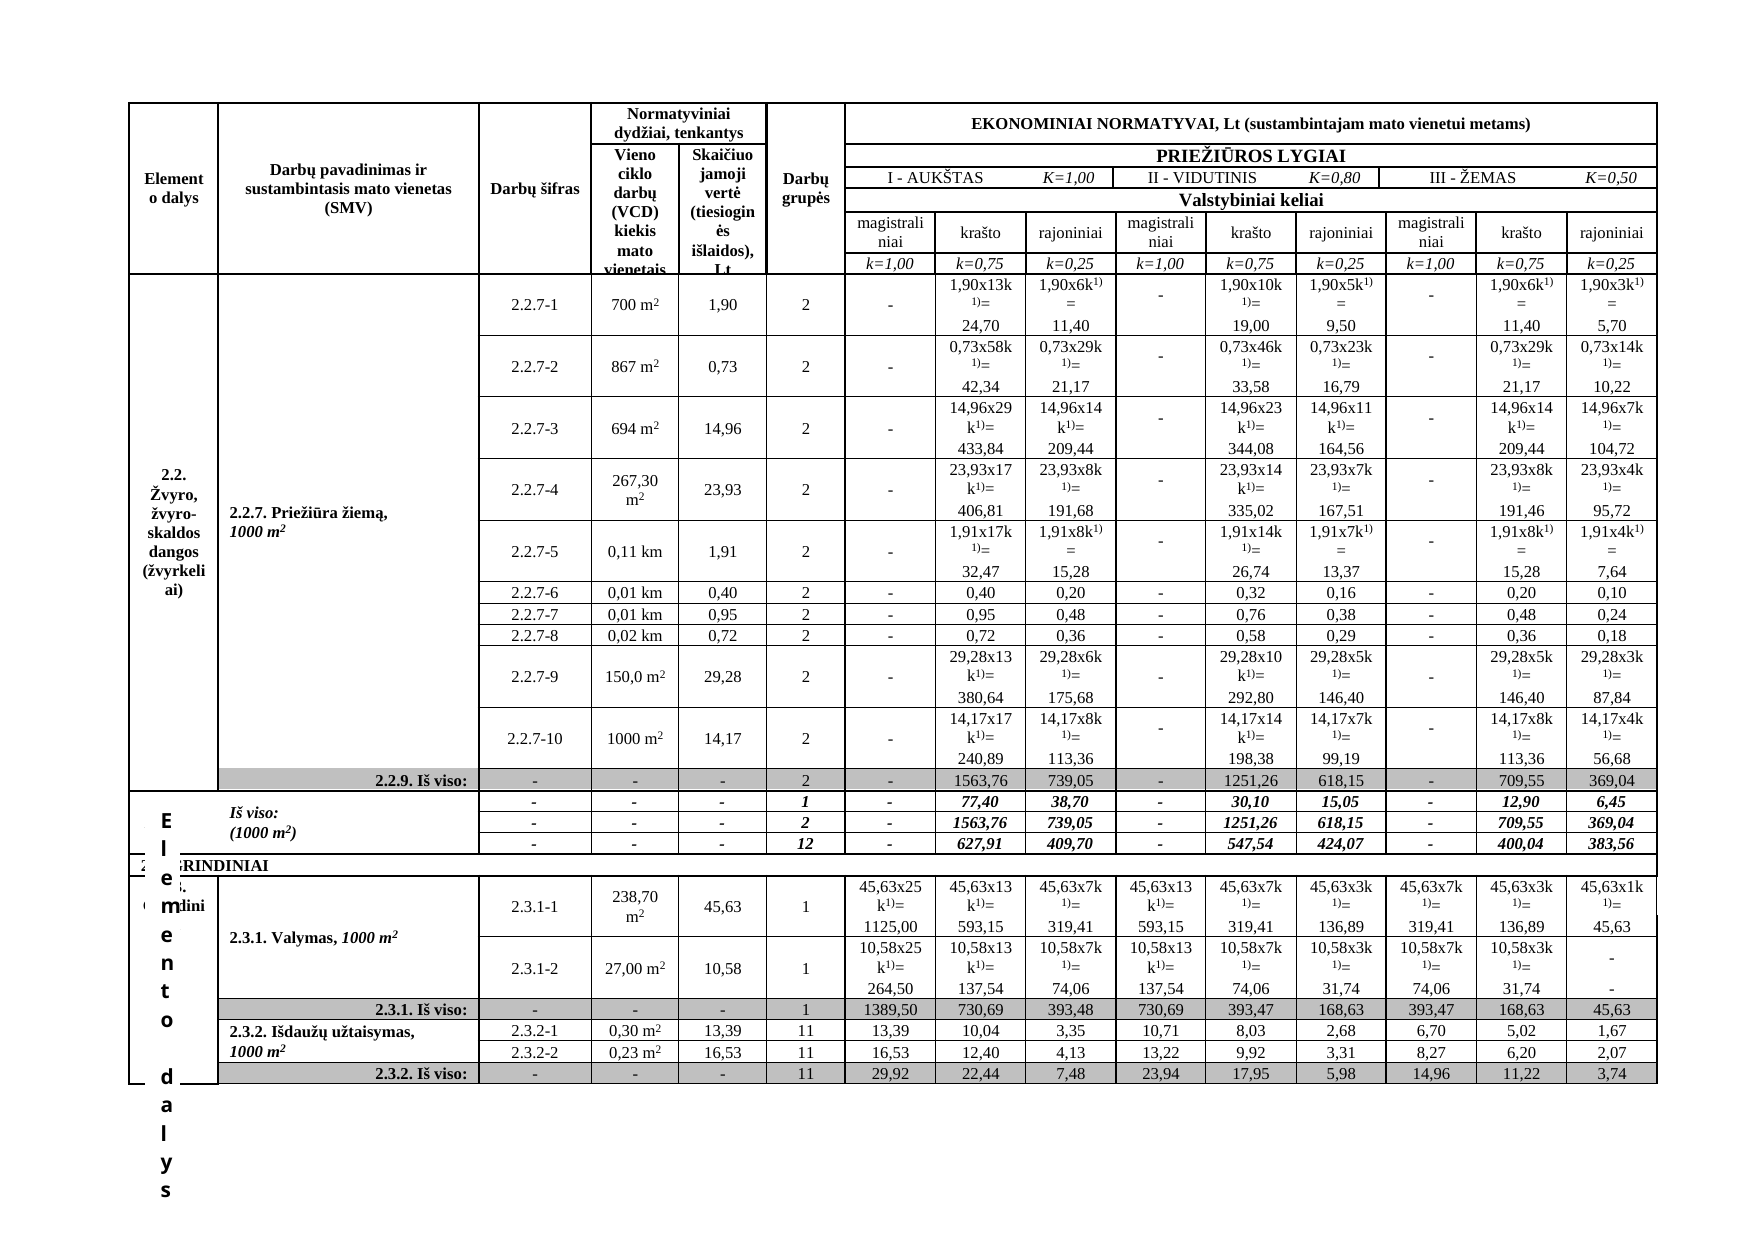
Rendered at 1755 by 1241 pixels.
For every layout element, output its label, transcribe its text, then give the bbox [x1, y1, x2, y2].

table_cell 209,44 [1477, 437, 1566, 458]
table_cell 14,96 [1387, 1063, 1476, 1083]
table_cell 30,10 [1206, 792, 1296, 811]
table_cell 2 [767, 708, 844, 768]
table_cell PRIEŽIŪROS LYGIAI [846, 145, 1656, 166]
table_cell 14,17x8k1)= [1477, 708, 1566, 747]
table_cell 45,63x7k1)= [1206, 877, 1296, 915]
table_cell [766, 855, 845, 874]
table_cell 1,67 [1567, 1020, 1656, 1040]
table_cell 1125,00 [846, 915, 935, 936]
table_cell - [1117, 521, 1205, 560]
table_cell 1251,26 [1206, 769, 1296, 789]
table_cell 2.3.2. Išdaužų užtaisymas, 1000 m2 [219, 1020, 478, 1062]
table_cell II - VIDUTINIS [1114, 168, 1292, 187]
table_cell - [1117, 582, 1205, 602]
table_cell 319,41 [1387, 915, 1476, 936]
table_cell 2.2. Žvyro, žvyro-skaldos dangos (žvyrkeliai) [130, 275, 217, 789]
table_cell 45,63x13k1)= [1117, 877, 1205, 915]
table_cell 2.2.7. Priežiūra žiemą, 1000 m2 [219, 275, 478, 768]
table_cell - [1117, 336, 1205, 375]
table_cell - [846, 812, 935, 832]
table_cell 2.2. [130, 792, 218, 853]
table_cell - [592, 769, 678, 789]
table_cell k=0,25 [1297, 254, 1385, 273]
table_cell 3,74 [1567, 1063, 1656, 1083]
table_cell Vieno ciklo darbų (VCD) kiekis mato vienetais [592, 145, 678, 273]
table_cell 0,76 [1206, 604, 1296, 624]
table_cell 0,73x58k1)= [936, 336, 1025, 375]
table_cell 1251,26 [1206, 812, 1296, 832]
table_cell 593,15 [1117, 915, 1205, 936]
table_cell 0,73x29k1)= [1477, 336, 1566, 375]
table_cell 739,05 [1026, 769, 1115, 789]
table_cell 2 [767, 459, 844, 519]
table_cell 23,93x4k1)= [1567, 459, 1656, 498]
table_cell 29,28x3k1)= [1567, 646, 1656, 685]
table_cell K=1,00 [1026, 168, 1112, 187]
table_cell 0,18 [1567, 625, 1656, 645]
table_cell I - AUKŠTAS [846, 168, 1026, 187]
table_cell 29,28x10k1)= [1206, 646, 1296, 685]
table_cell - [1117, 397, 1205, 437]
table_cell III - ŽEMAS [1380, 168, 1567, 187]
table_cell 709,55 [1477, 812, 1566, 832]
table_cell 2.3.2-2 [480, 1041, 591, 1062]
table_cell 319,41 [1206, 915, 1296, 936]
table_cell 2 [767, 769, 844, 789]
table_cell 10,58x13k1)= [936, 937, 1025, 977]
table_cell 42,34 [936, 375, 1025, 396]
table_cell 45,63x3k1)= [1477, 877, 1566, 915]
table_cell k=0,75 [1477, 254, 1566, 273]
table_cell - [679, 999, 766, 1019]
table_cell 9,92 [1206, 1041, 1296, 1062]
table_cell 9,50 [1297, 313, 1385, 334]
table_cell 335,02 [1206, 498, 1296, 519]
table_cell 23,93x7k1)= [1297, 459, 1385, 498]
table_cell 168,63 [1477, 999, 1566, 1019]
table_header Darbų šifras [480, 104, 590, 273]
table_cell - [592, 792, 678, 811]
table_cell 547,54 [1206, 833, 1296, 853]
table_cell 10,58x7k1)= [1206, 937, 1296, 977]
table_cell [1567, 855, 1656, 874]
table_cell [1117, 375, 1205, 396]
table_cell 1,90x5k1)= [1297, 275, 1385, 313]
table_cell - [846, 646, 935, 707]
table_cell 5,02 [1477, 1020, 1566, 1040]
table_header Normatyviniai dydžiai, tenkantys SMV [592, 104, 765, 142]
table_cell k=0,25 [1027, 254, 1115, 273]
table_cell 618,15 [1297, 769, 1385, 789]
table_cell 14,17x8k1)= [1026, 708, 1115, 747]
table_cell - [592, 812, 678, 832]
table_cell 700 m2 [592, 275, 678, 334]
table_cell 13,39 [679, 1020, 766, 1040]
table_cell 14,17x7k1)= [1297, 708, 1385, 747]
table_cell 2.3.2. Iš viso: [219, 1063, 478, 1083]
table_cell 2 [767, 521, 844, 581]
table_cell 168,63 [1297, 999, 1385, 1019]
table_cell 2.3. GRINDINIAI [180, 855, 478, 874]
table_cell 0,73x23k1)= [1297, 336, 1385, 375]
table_cell 45,63 [1567, 915, 1656, 936]
table_cell 2.2.7-3 [480, 397, 591, 458]
table_cell 87,84 [1567, 685, 1656, 707]
table_cell [1387, 747, 1476, 768]
table_cell 369,04 [1567, 812, 1656, 832]
table_cell [1476, 855, 1567, 874]
table_cell 0,24 [1567, 604, 1656, 624]
table_cell - [1387, 646, 1476, 707]
table_cell 74,06 [1026, 977, 1115, 998]
table_header Darbų pavadinimas ir sustambintasis mato vienetas (SMV) [219, 104, 478, 273]
table_cell 5,98 [1297, 1063, 1385, 1083]
table_cell 1,91x8k1)= [1026, 521, 1115, 560]
table_cell 14,17x17k1)= [936, 708, 1025, 747]
table_cell 2.3.2-1 [480, 1020, 591, 1040]
table_cell 104,72 [1567, 437, 1656, 458]
table_cell - [679, 792, 766, 811]
table_cell 6,70 [1387, 1020, 1476, 1040]
table_cell 3,35 [1026, 1020, 1115, 1040]
table_cell magistraliniai [1387, 213, 1475, 252]
table_cell [845, 855, 935, 874]
table_cell 23,93x14k1)= [1206, 459, 1296, 498]
table_cell 0,72 [679, 625, 766, 645]
table_cell 11,22 [1477, 1063, 1566, 1083]
table_cell 191,46 [1477, 498, 1566, 519]
table_cell 45,63x25k1)= [846, 877, 935, 915]
table_cell 424,07 [1297, 833, 1385, 853]
table_cell 2.3.1-1 [480, 877, 591, 936]
table_cell 0,48 [1026, 604, 1115, 624]
table_cell 29,28 [679, 646, 766, 707]
table_cell 867 m2 [592, 336, 678, 396]
table_cell 14,96x23k1)= [1206, 397, 1296, 437]
table_cell 0,73x46k1)= [1206, 336, 1296, 375]
table_cell 11,40 [1026, 313, 1115, 334]
table_cell 15,28 [1477, 560, 1566, 581]
table_cell rajoniniai [1027, 213, 1115, 252]
table_cell 164,56 [1297, 437, 1385, 458]
table_cell [1206, 855, 1296, 874]
table_cell 13,22 [1117, 1041, 1205, 1062]
table_cell 0,01 km [592, 604, 678, 624]
table_cell 23,93x8k1)= [1477, 459, 1566, 498]
table_cell 38,70 [1026, 792, 1115, 811]
table_cell 433,84 [936, 437, 1025, 458]
table_cell 167,51 [1297, 498, 1385, 519]
table_cell 2.3.1. Valymas, 1000 m2 [219, 877, 478, 998]
table_cell 0,36 [1026, 625, 1115, 645]
table_cell 10,58x7k1)= [1387, 937, 1476, 977]
table_cell 19,00 [1206, 313, 1296, 334]
table_cell 2.2.7-10 [480, 708, 591, 768]
table_header EKONOMINIAI NORMATYVAI, Lt (sustambintajam mato vienetui metams) [846, 104, 1656, 142]
table_cell - [1117, 792, 1205, 811]
table_cell - [1387, 812, 1476, 832]
table_cell 10,58x13k1)= [1117, 937, 1205, 977]
table_cell magistraliniai [846, 213, 934, 252]
table_cell - [1387, 521, 1476, 560]
table_cell 10,58x3k1)= [1477, 937, 1566, 977]
table_cell 45,63x7k1)= [1387, 877, 1476, 915]
table_cell 1,90 [679, 275, 766, 334]
table_cell 198,38 [1206, 747, 1296, 768]
table_cell 0,10 [1567, 582, 1656, 602]
table_cell - [1117, 275, 1205, 313]
table_cell 7,48 [1026, 1063, 1115, 1083]
table_cell 6,45 [1567, 792, 1656, 811]
table_cell 0,95 [679, 604, 766, 624]
table_cell - [679, 833, 766, 853]
table_cell 8,03 [1206, 1020, 1296, 1040]
table_cell - [1387, 769, 1476, 789]
table_cell 2.2.7-6 [480, 582, 591, 602]
table_cell 2.2.7-8 [480, 625, 591, 645]
table_cell - [480, 769, 591, 789]
table_cell 400,04 [1477, 833, 1566, 853]
table_cell 137,54 [936, 977, 1025, 998]
table_cell - [592, 833, 678, 853]
table_cell 4,13 [1026, 1041, 1115, 1062]
table_cell 2 [767, 336, 844, 396]
table_cell 730,69 [1117, 999, 1205, 1019]
table_cell 16,53 [679, 1041, 766, 1062]
table_cell - [679, 769, 766, 789]
table_cell 11 [767, 1041, 844, 1062]
table_cell 0,38 [1297, 604, 1385, 624]
table_cell - [480, 1063, 591, 1083]
table_cell - [1567, 977, 1656, 998]
table_cell 0,73x14k1)= [1567, 336, 1656, 375]
table_cell 627,91 [936, 833, 1025, 853]
table_cell 618,15 [1297, 812, 1385, 832]
table_cell k=0,25 [1568, 254, 1656, 273]
table_cell 0,23 m2 [592, 1041, 678, 1062]
table_cell - [679, 812, 766, 832]
table_cell 1,91x17k1)= [936, 521, 1025, 560]
table_cell 12,90 [1477, 792, 1566, 811]
table_cell 175,68 [1026, 685, 1115, 707]
table_cell - [846, 336, 935, 396]
table_cell 5,70 [1567, 313, 1656, 334]
table_cell - [1117, 833, 1205, 853]
table_cell k=1,00 [1387, 254, 1475, 273]
table_cell 2 [767, 646, 844, 707]
table_cell 393,47 [1206, 999, 1296, 1019]
table_cell 10,04 [936, 1020, 1025, 1040]
table_cell 2.2.7-7 [480, 604, 591, 624]
table_cell 14,17 [679, 708, 766, 768]
table_cell [1387, 560, 1476, 581]
table_cell 113,36 [1477, 747, 1566, 768]
table_cell [1387, 498, 1476, 519]
table_cell 0,29 [1297, 625, 1385, 645]
table_cell 292,80 [1206, 685, 1296, 707]
table_cell 0,95 [936, 604, 1025, 624]
table_cell 1 [767, 877, 844, 936]
table_cell Iš viso: (1000 m2) [218, 792, 478, 853]
table_cell 13,37 [1297, 560, 1385, 581]
table_cell 29,28x5k1)= [1297, 646, 1385, 685]
table_cell - [480, 999, 591, 1019]
table_cell 1,90x6k1)= [1477, 275, 1566, 313]
table_cell - [846, 459, 935, 519]
table_cell 29,28x13k1)= [936, 646, 1025, 685]
table_cell 1000 m2 [592, 708, 678, 768]
table_cell - [679, 1063, 766, 1083]
table_cell 739,05 [1026, 812, 1115, 832]
table_cell 380,64 [936, 685, 1025, 707]
table_cell [1296, 855, 1386, 874]
table_cell 10,58 [679, 937, 766, 998]
table_cell - [1567, 937, 1656, 977]
table_cell 1,91x14k1)= [1206, 521, 1296, 560]
table_cell - [1387, 582, 1476, 602]
table_cell 137,54 [1117, 977, 1205, 998]
table_cell 16,53 [846, 1041, 935, 1062]
table_cell 2,68 [1297, 1020, 1385, 1040]
table_cell 113,36 [1026, 747, 1115, 768]
table_cell - [846, 604, 935, 624]
table_cell 1,90x10k1)= [1206, 275, 1296, 313]
table_cell - [1387, 625, 1476, 645]
table_cell 45,63 [1567, 999, 1656, 1019]
table_cell 23,93 [679, 459, 766, 519]
table_cell 31,74 [1477, 977, 1566, 998]
table_cell 10,58x7k1)= [1026, 937, 1115, 977]
table_cell 694 m2 [592, 397, 678, 458]
table_cell 0,32 [1206, 582, 1296, 602]
table_cell [1387, 437, 1476, 458]
table_cell 23,93x17k1)= [936, 459, 1025, 498]
table_cell - [1117, 708, 1205, 747]
table_cell 409,70 [1026, 833, 1115, 853]
table_cell 191,68 [1026, 498, 1115, 519]
table_cell 14,96 [679, 397, 766, 458]
table_cell 1,91 [679, 521, 766, 581]
table_cell 29,28x6k1)= [1026, 646, 1115, 685]
table_cell 14,96x14k1)= [1026, 397, 1115, 437]
table_cell 45,63 [679, 877, 766, 936]
table_cell 26,74 [1206, 560, 1296, 581]
table_cell 0,02 km [592, 625, 678, 645]
table_cell 0,73 [679, 336, 766, 396]
table_cell 2.2.7-2 [480, 336, 591, 396]
table_cell - [480, 812, 591, 832]
table_cell 10,22 [1567, 375, 1656, 396]
table_cell 45,63x3k1)= [1297, 877, 1385, 915]
table_cell - [846, 275, 935, 334]
table_cell 2.2.7-5 [480, 521, 591, 581]
table_cell 99,19 [1297, 747, 1385, 768]
table_cell 369,04 [1567, 769, 1656, 789]
table_cell [591, 855, 679, 874]
table_cell 14,96x14k1)= [1477, 397, 1566, 437]
table_cell 1563,76 [936, 769, 1025, 789]
table_cell 23,94 [1117, 1063, 1205, 1083]
table_cell 14,96x29k1)= [936, 397, 1025, 437]
table_cell 15,28 [1026, 560, 1115, 581]
table_cell rajoniniai [1297, 213, 1385, 252]
table_cell - [1117, 459, 1205, 498]
table_cell 0,11 km [592, 521, 678, 581]
table_cell K=0,50 [1567, 168, 1656, 187]
table_cell 74,06 [1206, 977, 1296, 998]
table_cell 17,95 [1206, 1063, 1296, 1083]
table_cell 1,91x7k1)= [1297, 521, 1385, 560]
table_cell 136,89 [1297, 915, 1385, 936]
table_cell 12,40 [936, 1041, 1025, 1062]
table_cell 2.2.7-9 [480, 646, 591, 707]
table_cell 264,50 [846, 977, 935, 998]
table_cell - [846, 582, 935, 602]
table_cell 209,44 [1026, 437, 1115, 458]
table_cell 2.2.9. Iš viso: [219, 768, 478, 789]
table_cell 2 [767, 812, 844, 832]
table_cell 11 [767, 1063, 844, 1083]
table_cell 2.3.1-2 [480, 937, 591, 998]
table_cell 14,96x7k1)= [1567, 397, 1656, 437]
table_cell - [1387, 459, 1476, 498]
table_cell krašto [1477, 213, 1566, 252]
table_header Darbų grupės [768, 104, 844, 273]
table_cell - [1387, 792, 1476, 811]
table_cell 146,40 [1477, 685, 1566, 707]
table_cell [1117, 498, 1205, 519]
table_cell [1026, 855, 1116, 874]
table_cell 23,93x8k1)= [1026, 459, 1115, 498]
table_cell - [480, 792, 591, 811]
table_cell krašto [936, 213, 1025, 252]
table_cell 95,72 [1567, 498, 1656, 519]
table_cell 13,39 [846, 1020, 935, 1040]
table_cell [1387, 313, 1476, 334]
table_cell 1,91x4k1)= [1567, 521, 1656, 560]
table_cell - [1117, 812, 1205, 832]
table_cell krašto [1207, 213, 1295, 252]
table_cell - [1387, 397, 1476, 437]
table_cell [1117, 437, 1205, 458]
table_cell K=0,80 [1292, 168, 1378, 187]
table_cell 0,73x29k1)= [1026, 336, 1115, 375]
table_cell 1389,50 [846, 999, 935, 1019]
table_cell 0,01 km [592, 582, 678, 602]
table_cell 77,40 [936, 792, 1025, 811]
table_cell - [1117, 769, 1205, 789]
table_cell 0,72 [936, 625, 1025, 645]
table_cell 267,30 m2 [592, 459, 678, 519]
table_cell 2,07 [1567, 1041, 1656, 1062]
table_cell 2.2.7-1 [480, 275, 591, 334]
table_cell 11,40 [1477, 313, 1566, 334]
table_cell - [846, 625, 935, 645]
table_cell k=1,00 [846, 254, 934, 273]
table_cell 7,64 [1567, 560, 1656, 581]
table_cell 2 [767, 604, 844, 624]
table_cell 2.3.1. Iš viso: [219, 999, 478, 1019]
table_cell - [846, 708, 935, 768]
table_cell - [846, 521, 935, 581]
table_cell 14,17x4k1)= [1567, 708, 1656, 747]
table_cell [1387, 375, 1476, 396]
table_cell 10,71 [1117, 1020, 1205, 1040]
table_cell 344,08 [1206, 437, 1296, 458]
table_cell - [846, 769, 935, 789]
table_cell 150,0 m2 [592, 646, 678, 707]
table_cell 32,47 [936, 560, 1025, 581]
table_cell - [592, 999, 678, 1019]
table_cell 0,30 m2 [592, 1020, 678, 1040]
table_cell 1,91x8k1)= [1477, 521, 1566, 560]
table_cell 12 [767, 833, 844, 853]
table_cell 56,68 [1567, 747, 1656, 768]
table_cell rajoniniai [1568, 213, 1656, 252]
table_cell [479, 855, 591, 874]
table_cell [1117, 747, 1205, 768]
table_cell 393,47 [1387, 999, 1476, 1019]
table_cell 1,90x13k1)= [936, 275, 1025, 313]
table_cell 2 [767, 582, 844, 602]
table_cell 29,92 [846, 1063, 935, 1083]
table_cell 45,63x7k1)= [1026, 877, 1115, 915]
table_cell 45,63x13k1)= [936, 877, 1025, 915]
table_cell [679, 855, 766, 874]
table_cell 2 [767, 397, 844, 458]
table_cell 0,40 [936, 582, 1025, 602]
table_cell [1116, 855, 1206, 874]
table_cell - [846, 833, 935, 853]
table_cell - [592, 1063, 678, 1083]
table_cell 74,06 [1387, 977, 1476, 998]
table_cell 45,63x1k1)= [1567, 877, 1656, 915]
table_cell 2.3. Grindiniai [130, 799, 217, 1240]
table_cell 0,40 [679, 582, 766, 602]
table_cell 6,20 [1477, 1041, 1566, 1062]
table_cell 406,81 [936, 498, 1025, 519]
table_cell [1117, 313, 1205, 334]
table_cell 0,16 [1297, 582, 1385, 602]
table_header Elemento dalys [130, 104, 217, 273]
table_cell 27,00 m2 [592, 937, 678, 998]
table_cell Valstybiniai keliai [846, 189, 1656, 211]
table_cell [935, 855, 1026, 874]
table_cell 1 [767, 999, 844, 1019]
table_cell 10,58x25k1)= [846, 937, 935, 977]
table_cell 240,89 [936, 747, 1025, 768]
table_cell k=1,00 [1117, 254, 1205, 273]
table_cell 33,58 [1206, 375, 1296, 396]
table_cell - [846, 792, 935, 811]
table_cell 383,56 [1567, 833, 1656, 853]
table_cell 1,90x3k1)= [1567, 275, 1656, 313]
table_cell 238,70 m2 [592, 877, 678, 936]
table_cell 14,17x14k1)= [1206, 708, 1296, 747]
table_cell [1117, 560, 1205, 581]
table_cell 31,74 [1297, 977, 1385, 998]
table_cell [1386, 855, 1476, 874]
table_cell 10,58x3k1)= [1297, 937, 1385, 977]
table_cell 0,36 [1477, 625, 1566, 645]
table_cell - [1387, 708, 1476, 747]
table_cell - [480, 833, 591, 853]
table_cell 0,48 [1477, 604, 1566, 624]
table_cell 593,15 [936, 915, 1025, 936]
table_cell 3,31 [1297, 1041, 1385, 1062]
table_cell 2 [767, 275, 844, 334]
table_cell k=0,75 [936, 254, 1025, 273]
table_cell - [1117, 604, 1205, 624]
table_cell 146,40 [1297, 685, 1385, 707]
table_cell - [1117, 646, 1205, 707]
table_cell 730,69 [936, 999, 1025, 1019]
table_cell 22,44 [936, 1063, 1025, 1083]
table_cell 1563,76 [936, 812, 1025, 832]
table_cell k=0,75 [1207, 254, 1295, 273]
table_cell - [1387, 604, 1476, 624]
table_cell 136,89 [1477, 915, 1566, 936]
table_cell magistraliniai [1117, 213, 1205, 252]
table_cell 29,28x5k1)= [1477, 646, 1566, 685]
table_cell 393,48 [1026, 999, 1115, 1019]
table_cell Skaičiuojamoji vertė (tiesioginės išlaidos), Lt [680, 145, 765, 273]
table_cell 8,27 [1387, 1041, 1476, 1062]
table_cell 1 [767, 792, 844, 811]
table_cell 21,17 [1477, 375, 1566, 396]
table_cell 0,20 [1477, 582, 1566, 602]
table_cell 16,79 [1297, 375, 1385, 396]
table_cell 11 [767, 1020, 844, 1040]
table_cell 2.2.7-4 [480, 459, 591, 519]
table_cell 709,55 [1477, 769, 1566, 789]
table_cell 14,96x11k1)= [1297, 397, 1385, 437]
table_cell 21,17 [1026, 375, 1115, 396]
table_cell 24,70 [936, 313, 1025, 334]
table_cell - [1117, 625, 1205, 645]
table_cell 1 [767, 937, 844, 998]
table_cell 1,90x6k1)= [1026, 275, 1115, 313]
table_cell - [1387, 275, 1476, 313]
table_cell 0,58 [1206, 625, 1296, 645]
table_cell - [1387, 336, 1476, 375]
table_cell 2 [767, 625, 844, 645]
table_cell 319,41 [1026, 915, 1115, 936]
table_cell 15,05 [1297, 792, 1385, 811]
table_cell - [1387, 833, 1476, 853]
table_cell 0,20 [1026, 582, 1115, 602]
table_cell - [846, 397, 935, 458]
